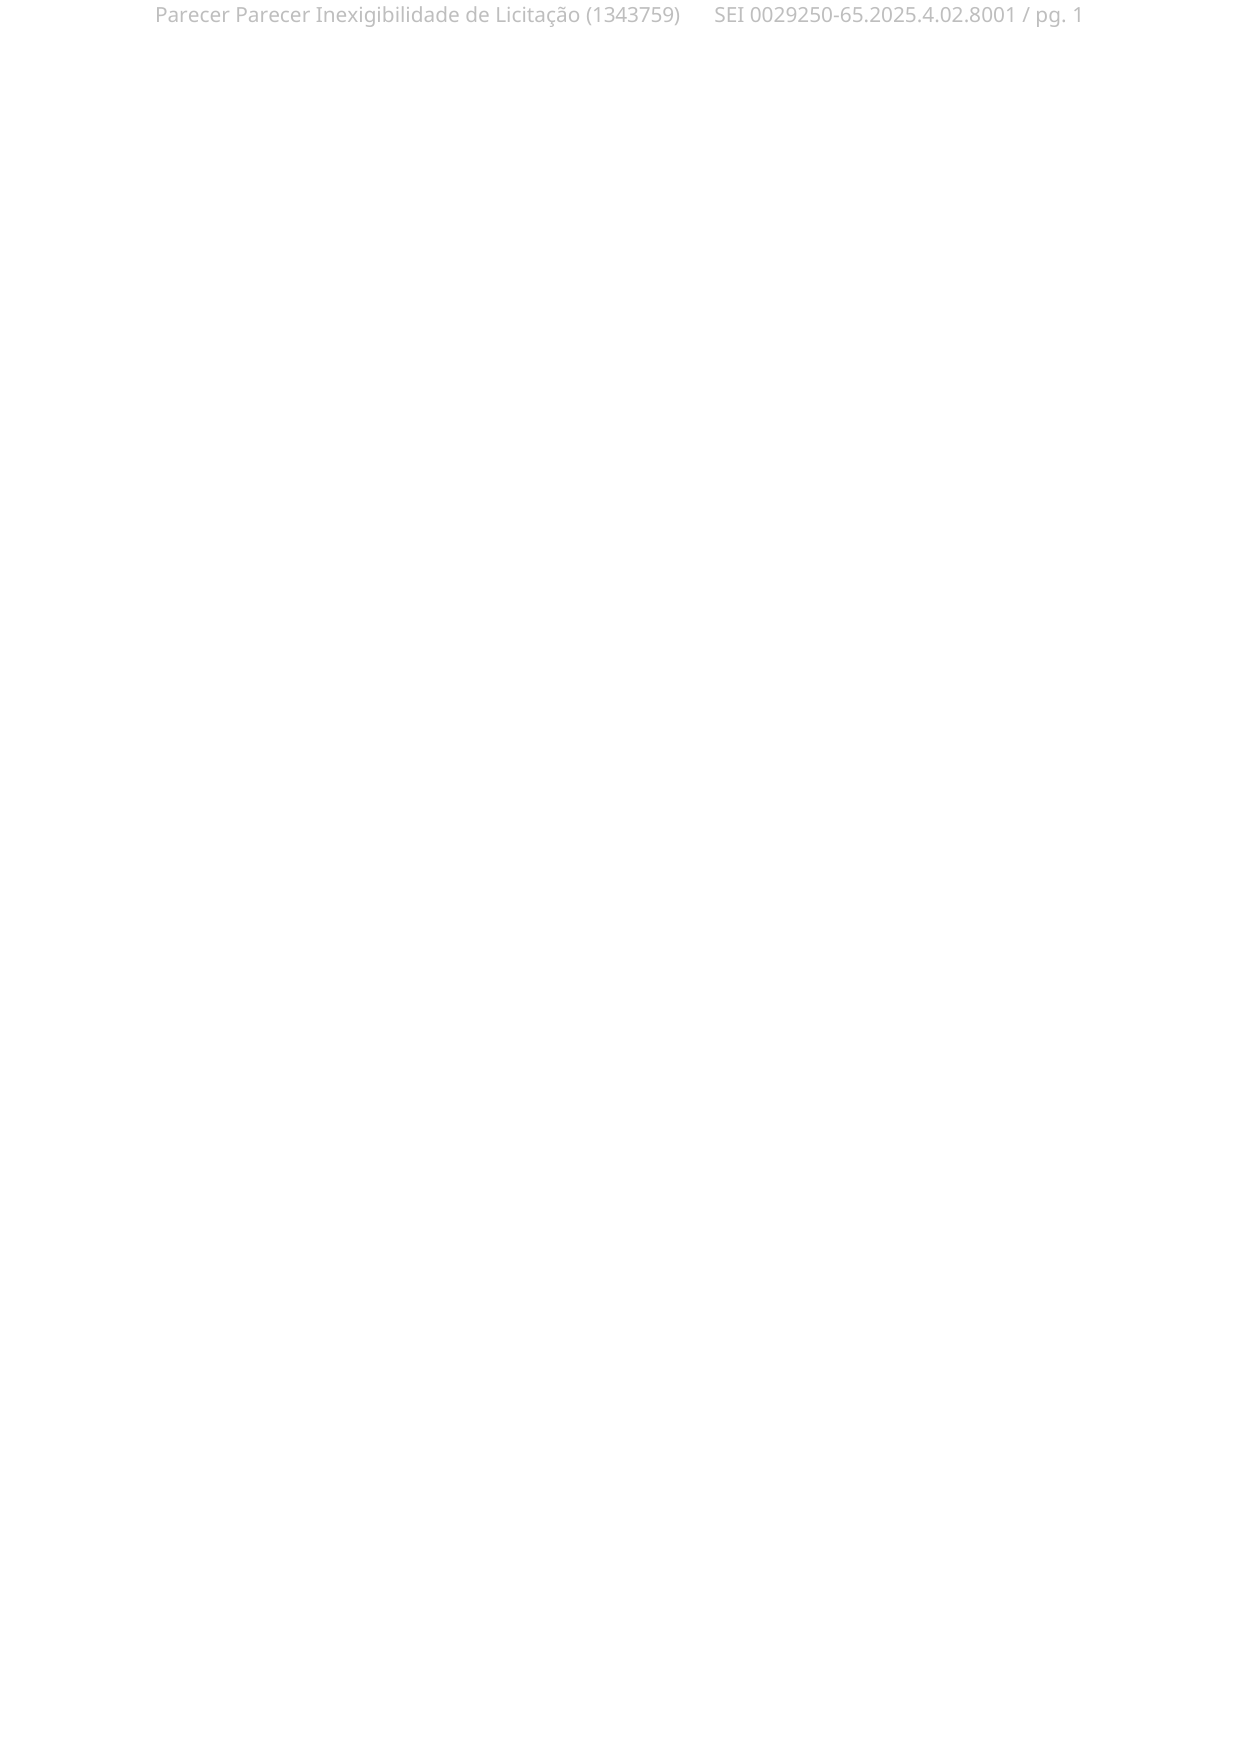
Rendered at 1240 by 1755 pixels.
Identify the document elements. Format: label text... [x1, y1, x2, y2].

text Parecer Parecer Inexigibilidade de Licitação (1343759) SEI 0029250-65.2025.4.02.8001 / pg. 1 [59, 0, 1181, 28]
